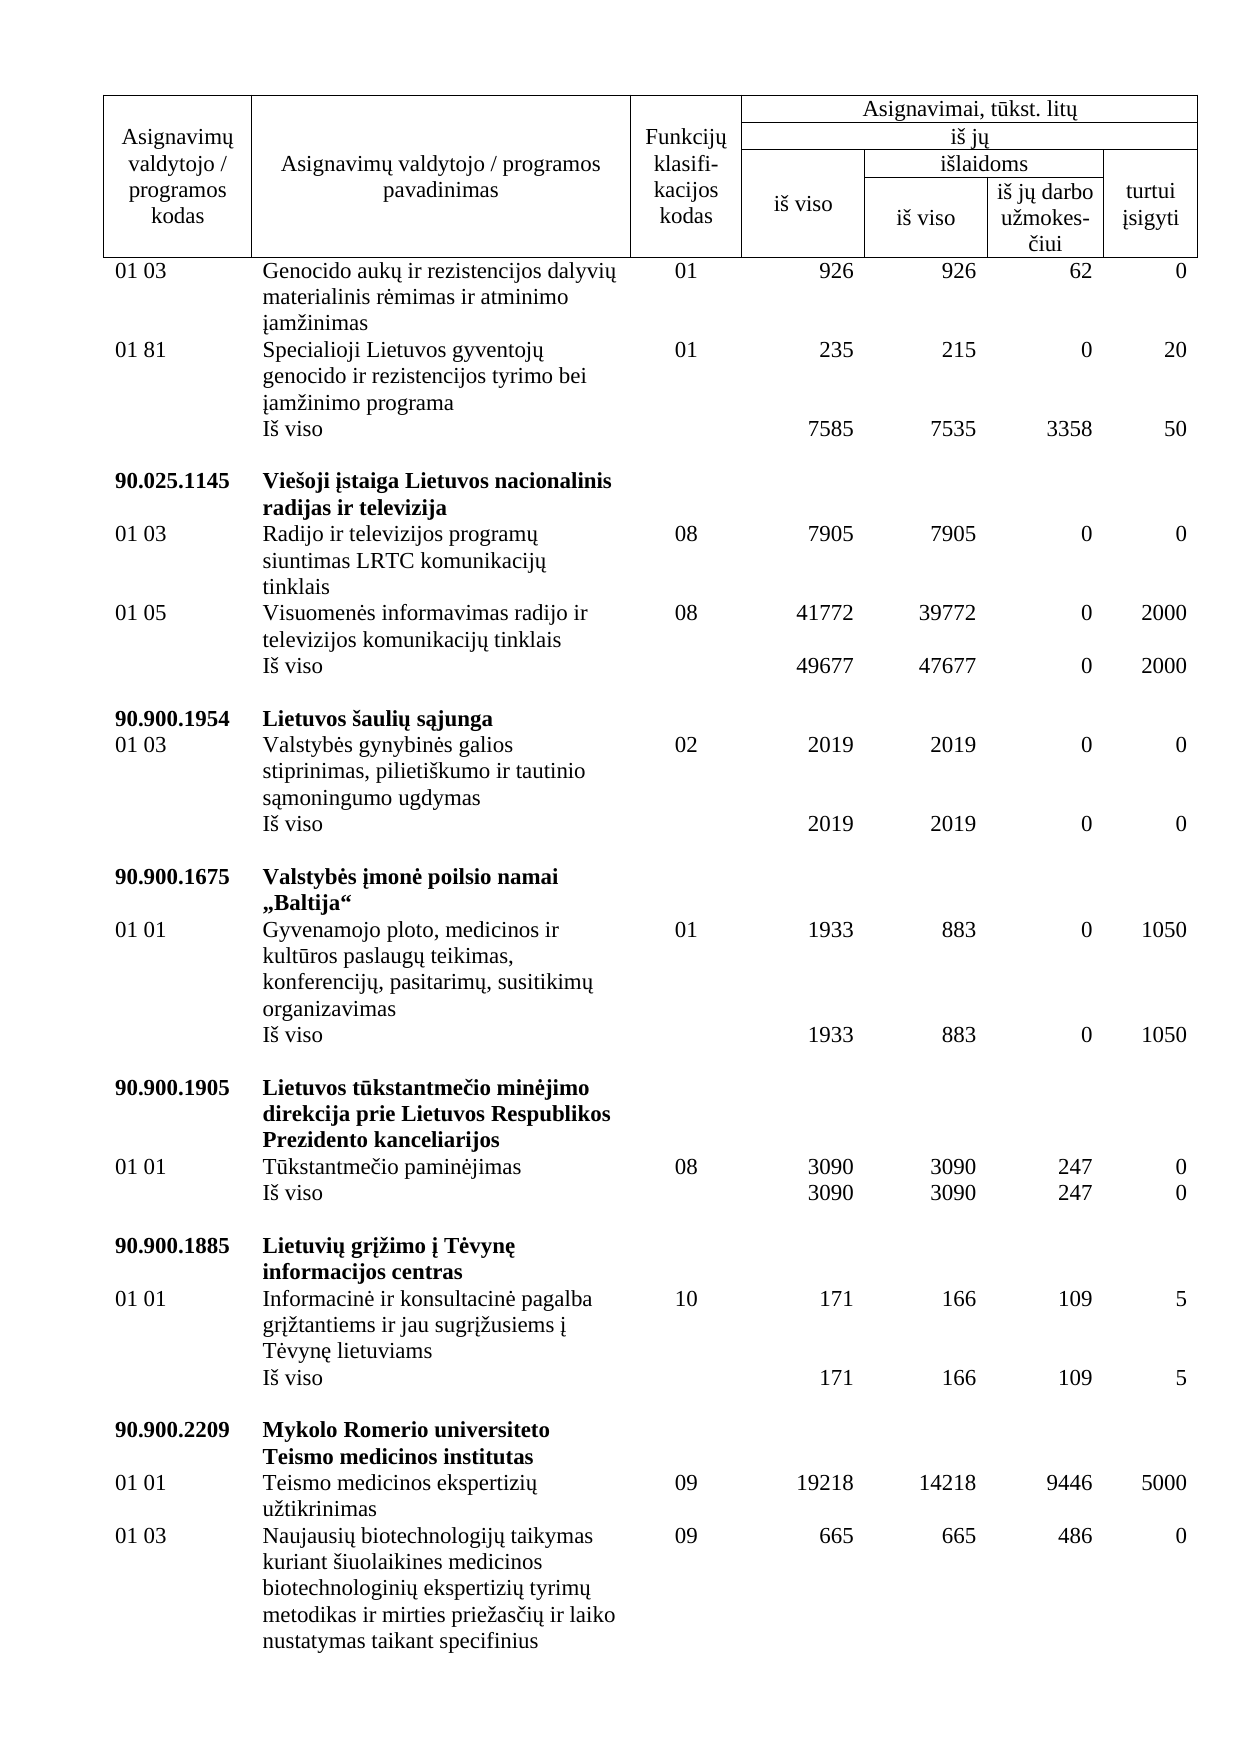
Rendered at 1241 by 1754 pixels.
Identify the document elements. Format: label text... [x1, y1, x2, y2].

table_cell [987, 468, 1103, 520]
table_cell 665 [742, 1522, 864, 1653]
table_cell 5000 [1104, 1469, 1198, 1522]
table_cell 7585 [742, 415, 864, 441]
table_cell [742, 1074, 864, 1153]
table_cell 01 01 [104, 1285, 251, 1364]
table_cell [1104, 441, 1198, 468]
table_cell Iš viso [251, 415, 630, 441]
table_cell 166 [865, 1364, 987, 1390]
table_cell Iš viso [251, 1021, 630, 1047]
table_cell 90.900.2209 [104, 1416, 251, 1469]
table_cell 0 [1104, 1153, 1198, 1179]
table_cell iš jų darbo užmokes-čiui [988, 178, 1103, 257]
table_cell [742, 1048, 864, 1074]
table_cell [1104, 1390, 1198, 1416]
table_cell 08 [630, 520, 742, 599]
table_cell 7905 [742, 520, 864, 599]
table_cell 0 [987, 336, 1103, 415]
table_cell 0 [987, 520, 1103, 599]
table_cell [742, 863, 864, 916]
table_cell [251, 1048, 630, 1074]
table_cell 0 [1104, 258, 1198, 336]
table_cell 01 01 [104, 1469, 251, 1522]
table_cell Viešoji įstaiga Lietuvos nacionalinis radijas ir televizija [251, 468, 630, 520]
table_cell [742, 441, 864, 468]
table_cell 7905 [865, 520, 987, 599]
table_cell Naujausių biotechnologijų taikymas kuriant šiuolaikines medicinos biotechnologinių ekspertizių tyrimų metodikas ir mirties priežasčių ir laiko nustatymas taikant specifinius [251, 1522, 630, 1653]
table_cell [865, 679, 987, 705]
table_cell 39772 [865, 599, 987, 652]
table_cell 49677 [742, 652, 864, 678]
table_cell 0 [1104, 810, 1198, 837]
table_cell 01 03 [104, 731, 251, 810]
table_cell 215 [865, 336, 987, 415]
table_cell Valstybės gynybinės galios stiprinimas, pilietiškumo ir tautinio sąmoningumo ugdymas [251, 731, 630, 810]
table_cell [104, 1179, 251, 1206]
table_cell [104, 1364, 251, 1390]
table_cell 665 [865, 1522, 987, 1653]
table_cell 3358 [987, 415, 1103, 441]
table_cell [630, 810, 742, 837]
table_cell [1104, 1074, 1198, 1153]
table_cell [630, 837, 742, 863]
table_cell 166 [865, 1285, 987, 1364]
table_header Asignavimų valdytojo / programos pavadinimas [252, 96, 630, 257]
table_cell [742, 1390, 864, 1416]
table_cell [987, 705, 1103, 731]
table_header Funkcijų klasifi- kacijos kodas [631, 96, 741, 257]
table_cell 3090 [742, 1179, 864, 1206]
table_cell 883 [865, 916, 987, 1021]
table_cell 247 [987, 1153, 1103, 1179]
table_cell [630, 1416, 742, 1469]
table_cell [1104, 1232, 1198, 1284]
table_cell 47677 [865, 652, 987, 678]
table_cell 0 [987, 599, 1103, 652]
table_cell [630, 1390, 742, 1416]
table_cell [1104, 679, 1198, 705]
table_cell Gyvenamojo ploto, medicinos ir kultūros paslaugų teikimas, konferencijų, pasitarimų, susitikimų organizavimas [251, 916, 630, 1021]
table_cell [251, 679, 630, 705]
table_cell [987, 1048, 1103, 1074]
table_cell 2019 [865, 731, 987, 810]
table_cell [865, 1206, 987, 1232]
table_cell [104, 810, 251, 837]
table_cell 3090 [865, 1179, 987, 1206]
table_cell 171 [742, 1285, 864, 1364]
table_cell Radijo ir televizijos programų siuntimas LRTC komunikacijų tinklais [251, 520, 630, 599]
table_cell [987, 441, 1103, 468]
table_cell 01 03 [104, 520, 251, 599]
table_cell Mykolo Romerio universiteto Teismo medicinos institutas [251, 1416, 630, 1469]
table_cell [251, 441, 630, 468]
table_cell Informacinė ir konsultacinė pagalba grįžtantiems ir jau sugrįžusiems į Tėvynę lietuviams [251, 1285, 630, 1364]
table_cell [1104, 837, 1198, 863]
table_cell [630, 1074, 742, 1153]
table_cell [1104, 863, 1198, 916]
table_cell [865, 1048, 987, 1074]
table_cell [987, 1232, 1103, 1284]
table_cell 3090 [865, 1153, 987, 1179]
table_header Asignavimai, tūkst. litų [742, 96, 1197, 122]
table_cell išlaidoms [865, 150, 1103, 177]
table_cell 247 [987, 1179, 1103, 1206]
table_cell 2000 [1104, 652, 1198, 678]
table_cell 09 [630, 1522, 742, 1653]
table_cell [865, 468, 987, 520]
table_cell Valstybės įmonė poilsio namai „Baltija“ [251, 863, 630, 916]
table_cell [865, 705, 987, 731]
table_cell [742, 679, 864, 705]
table_cell [630, 652, 742, 678]
table_cell [1104, 1048, 1198, 1074]
table_cell [865, 1074, 987, 1153]
table_cell 90.900.1905 [104, 1074, 251, 1153]
table_cell 5 [1104, 1364, 1198, 1390]
table_cell [865, 1416, 987, 1469]
table_cell [630, 441, 742, 468]
table_cell [865, 837, 987, 863]
table_cell 2019 [865, 810, 987, 837]
table_cell [1104, 1416, 1198, 1469]
table_cell 01 [630, 336, 742, 415]
table_cell 01 03 [104, 1522, 251, 1653]
table_cell 08 [630, 599, 742, 652]
table_cell 0 [1104, 731, 1198, 810]
table_cell 01 [630, 258, 742, 336]
table_cell Iš viso [251, 1364, 630, 1390]
table_cell 0 [1104, 520, 1198, 599]
table_cell Teismo medicinos ekspertizių užtikrinimas [251, 1469, 630, 1522]
table_cell [865, 1390, 987, 1416]
table_cell 1050 [1104, 1021, 1198, 1047]
table_cell 01 05 [104, 599, 251, 652]
table_cell Specialioji Lietuvos gyventojų genocido ir rezistencijos tyrimo bei įamžinimo programa [251, 336, 630, 415]
table_cell 1933 [742, 916, 864, 1021]
table_cell 883 [865, 1021, 987, 1047]
table_cell 90.900.1885 [104, 1232, 251, 1284]
table_cell Lietuvos šaulių sąjunga [251, 705, 630, 731]
table_cell 01 01 [104, 916, 251, 1021]
table_cell 62 [987, 258, 1103, 336]
table_cell [987, 1416, 1103, 1469]
table_cell [1104, 1206, 1198, 1232]
table_cell Iš viso [251, 810, 630, 837]
table_cell [104, 679, 251, 705]
table_cell [742, 837, 864, 863]
table_cell [630, 1179, 742, 1206]
table_cell Tūkstantmečio paminėjimas [251, 1153, 630, 1179]
table_cell Visuomenės informavimas radijo ir televizijos komunikacijų tinklais [251, 599, 630, 652]
table_cell 19218 [742, 1469, 864, 1522]
table_cell [251, 1390, 630, 1416]
table_cell 0 [987, 810, 1103, 837]
table_cell 02 [630, 731, 742, 810]
table_cell [630, 468, 742, 520]
table_cell [630, 1021, 742, 1047]
table_cell [104, 1206, 251, 1232]
table_cell 0 [1104, 1179, 1198, 1206]
table_cell [104, 441, 251, 468]
table_cell 0 [987, 652, 1103, 678]
table_cell 90.025.1145 [104, 468, 251, 520]
table_cell 486 [987, 1522, 1103, 1653]
table_cell 01 01 [104, 1153, 251, 1179]
table_cell [987, 1390, 1103, 1416]
table_cell 1050 [1104, 916, 1198, 1021]
table_cell 50 [1104, 415, 1198, 441]
table_cell 9446 [987, 1469, 1103, 1522]
table_cell turtui įsigyti [1104, 150, 1197, 257]
table_cell 926 [865, 258, 987, 336]
table_cell [251, 837, 630, 863]
table_cell Lietuvių grįžimo į Tėvynę informacijos centras [251, 1232, 630, 1284]
table_cell [104, 1021, 251, 1047]
table_header Asignavimų valdytojo / programos kodas [104, 96, 251, 257]
table_cell 109 [987, 1364, 1103, 1390]
table_cell Genocido aukų ir rezistencijos dalyvių materialinis rėmimas ir atminimo įamžinimas [251, 258, 630, 336]
table_cell 926 [742, 258, 864, 336]
table_cell 0 [987, 731, 1103, 810]
table_cell [104, 652, 251, 678]
table_cell [742, 468, 864, 520]
table_cell [742, 1232, 864, 1284]
table_cell 1933 [742, 1021, 864, 1047]
table_cell iš viso [865, 178, 987, 257]
table_cell iš viso [742, 150, 864, 257]
table_cell [630, 415, 742, 441]
table_cell [742, 1416, 864, 1469]
table_cell Iš viso [251, 652, 630, 678]
table_cell 235 [742, 336, 864, 415]
table_cell [987, 679, 1103, 705]
table_cell 5 [1104, 1285, 1198, 1364]
table_cell [630, 1364, 742, 1390]
table_cell 10 [630, 1285, 742, 1364]
table_cell 109 [987, 1285, 1103, 1364]
table_cell 3090 [742, 1153, 864, 1179]
table_cell 0 [1104, 1522, 1198, 1653]
table_cell [630, 863, 742, 916]
table_cell 20 [1104, 336, 1198, 415]
table_cell 01 03 [104, 258, 251, 336]
table_cell [742, 1206, 864, 1232]
table_cell [630, 1048, 742, 1074]
table_cell 2019 [742, 810, 864, 837]
table_cell 41772 [742, 599, 864, 652]
table_cell [104, 1048, 251, 1074]
table_cell [987, 1074, 1103, 1153]
table_cell 90.900.1675 [104, 863, 251, 916]
table_cell [630, 679, 742, 705]
table_cell 09 [630, 1469, 742, 1522]
table_cell [742, 705, 864, 731]
table_cell 2000 [1104, 599, 1198, 652]
table_cell [865, 863, 987, 916]
table_cell 90.900.1954 [104, 705, 251, 731]
table_cell 0 [987, 1021, 1103, 1047]
table_cell Lietuvos tūkstantmečio minėjimo direkcija prie Lietuvos Respublikos Prezidento kanceliarijos [251, 1074, 630, 1153]
table_cell [104, 837, 251, 863]
table_cell [865, 441, 987, 468]
table_cell 08 [630, 1153, 742, 1179]
table_cell 14218 [865, 1469, 987, 1522]
table_cell [987, 1206, 1103, 1232]
table_cell [1104, 468, 1198, 520]
table_cell [251, 1206, 630, 1232]
table_cell [104, 1390, 251, 1416]
table_cell [987, 837, 1103, 863]
table_cell [630, 1232, 742, 1284]
table_cell [1104, 705, 1198, 731]
table_cell [987, 863, 1103, 916]
table_cell iš jų [742, 123, 1197, 149]
table_cell 2019 [742, 731, 864, 810]
table_cell [865, 1232, 987, 1284]
table_cell 171 [742, 1364, 864, 1390]
table_cell Iš viso [251, 1179, 630, 1206]
table_cell [630, 705, 742, 731]
table_cell 7535 [865, 415, 987, 441]
table_cell 01 [630, 916, 742, 1021]
table_cell 0 [987, 916, 1103, 1021]
table_cell [104, 415, 251, 441]
table_cell [630, 1206, 742, 1232]
table_cell 01 81 [104, 336, 251, 415]
